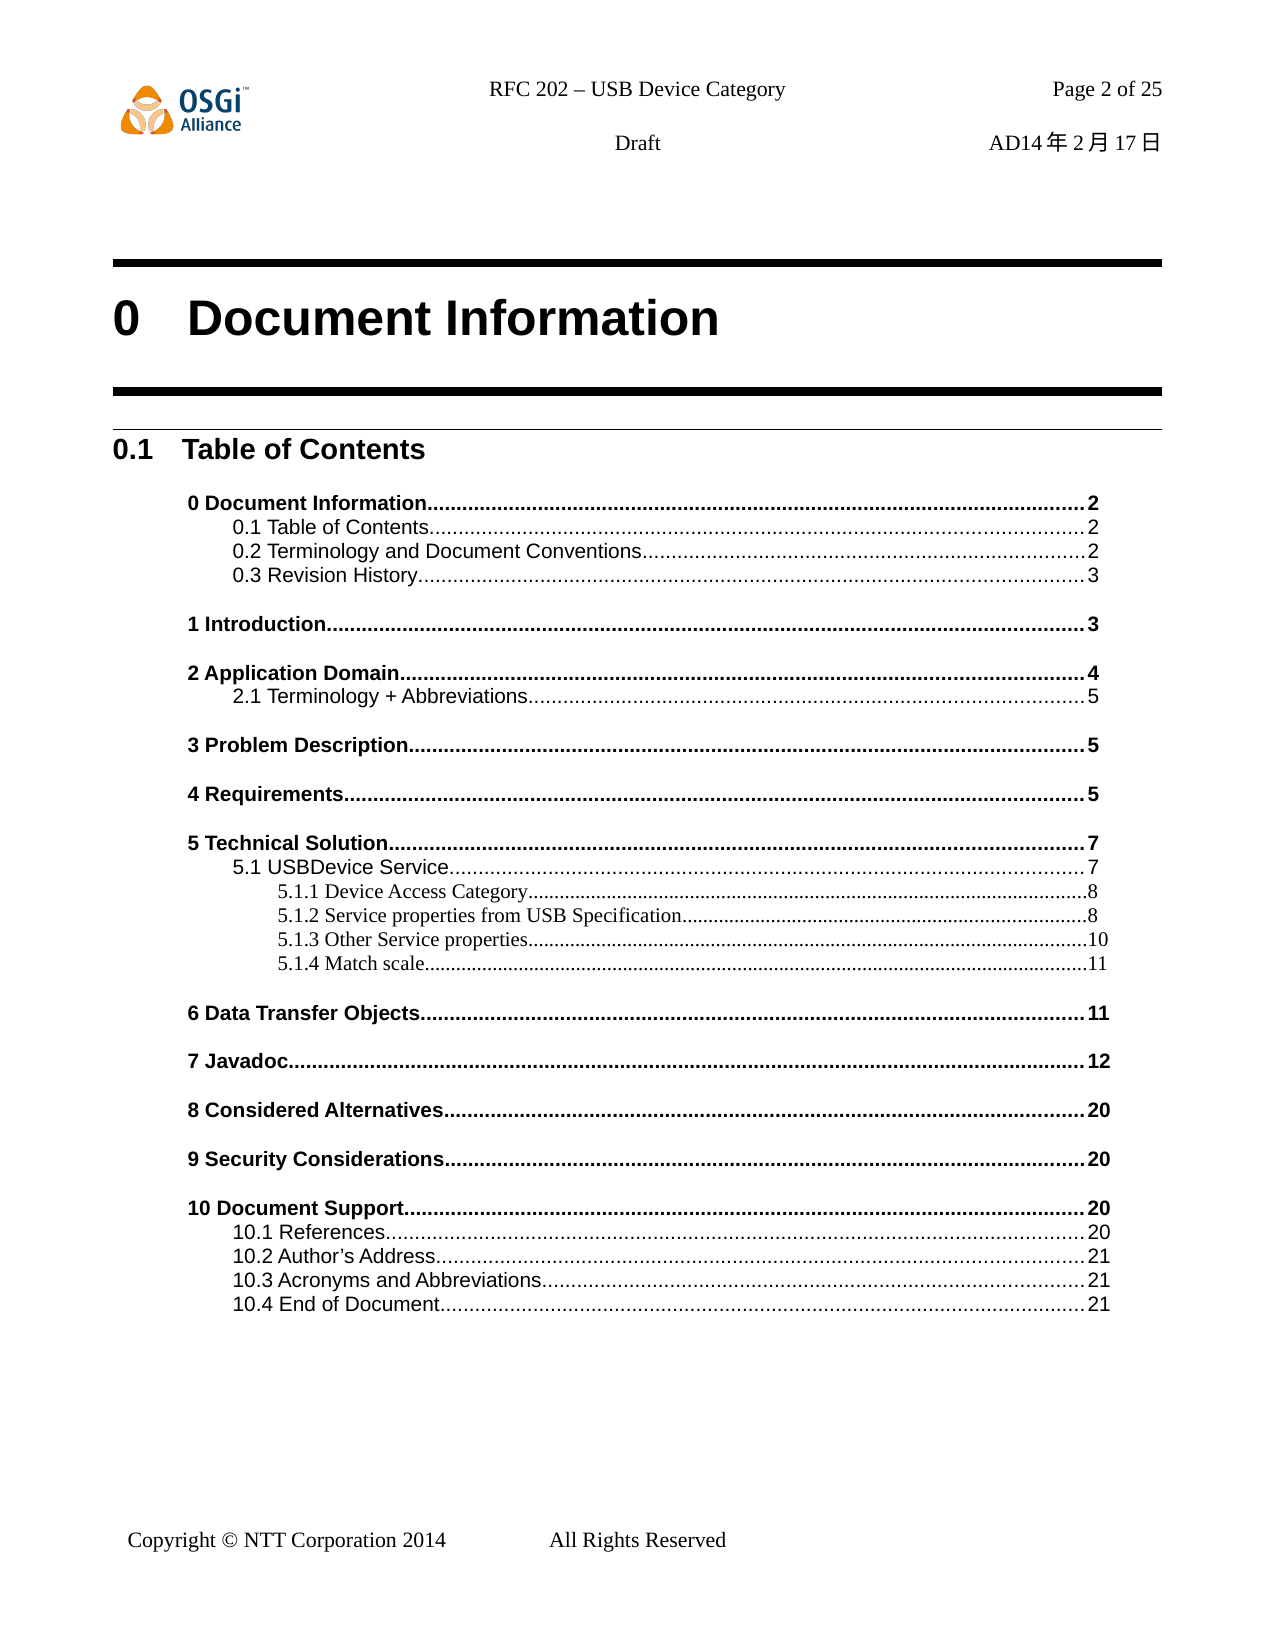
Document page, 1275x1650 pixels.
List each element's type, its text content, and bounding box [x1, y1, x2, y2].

text 9 Security Considerations 20 [187, 1147, 1162, 1171]
text 0 Document Information 2 [187, 491, 1162, 514]
text 10.2 Author’s Address 21 [232, 1244, 1162, 1268]
text 0.2 Terminology and Document Conventions 2 [232, 538, 1162, 562]
text 3 Problem Description 5 [187, 733, 1162, 757]
text 0.1 Table of Contents 2 [232, 514, 1162, 538]
text 10.3 Acronyms and Abbreviations 21 [232, 1268, 1162, 1292]
text 5.1.2 Service properties from USB Specification 8 [277, 903, 1162, 927]
text 10.4 End of Document 21 [232, 1292, 1162, 1316]
text 6 Data Transfer Objects 11 [187, 1000, 1162, 1024]
text 0.3 Revision History 3 [232, 562, 1162, 586]
text 1 Introduction 3 [187, 611, 1162, 635]
text 2.1 Terminology + Abbreviations 5 [232, 684, 1162, 708]
text 4 Requirements 5 [187, 782, 1162, 806]
picture [113, 78, 257, 142]
text 8 Considered Alternatives 20 [187, 1098, 1162, 1122]
text 5.1 USBDevice Service 7 [232, 855, 1162, 879]
text 5.1.1 Device Access Category 8 [277, 879, 1162, 903]
text 2 Application Domain 4 [187, 660, 1162, 684]
text 10.1 References 20 [232, 1220, 1162, 1244]
text 7 Javadoc 12 [187, 1049, 1162, 1073]
text 5 Technical Solution 7 [187, 831, 1162, 855]
subtitle Document Information [112, 260, 1162, 396]
subtitle Table of Contents [112, 430, 1162, 466]
text 5.1.3 Other Service properties 10 [277, 927, 1162, 951]
text 10 Document Support 20 [187, 1196, 1162, 1220]
text 5.1.4 Match scale 11 [277, 951, 1162, 975]
